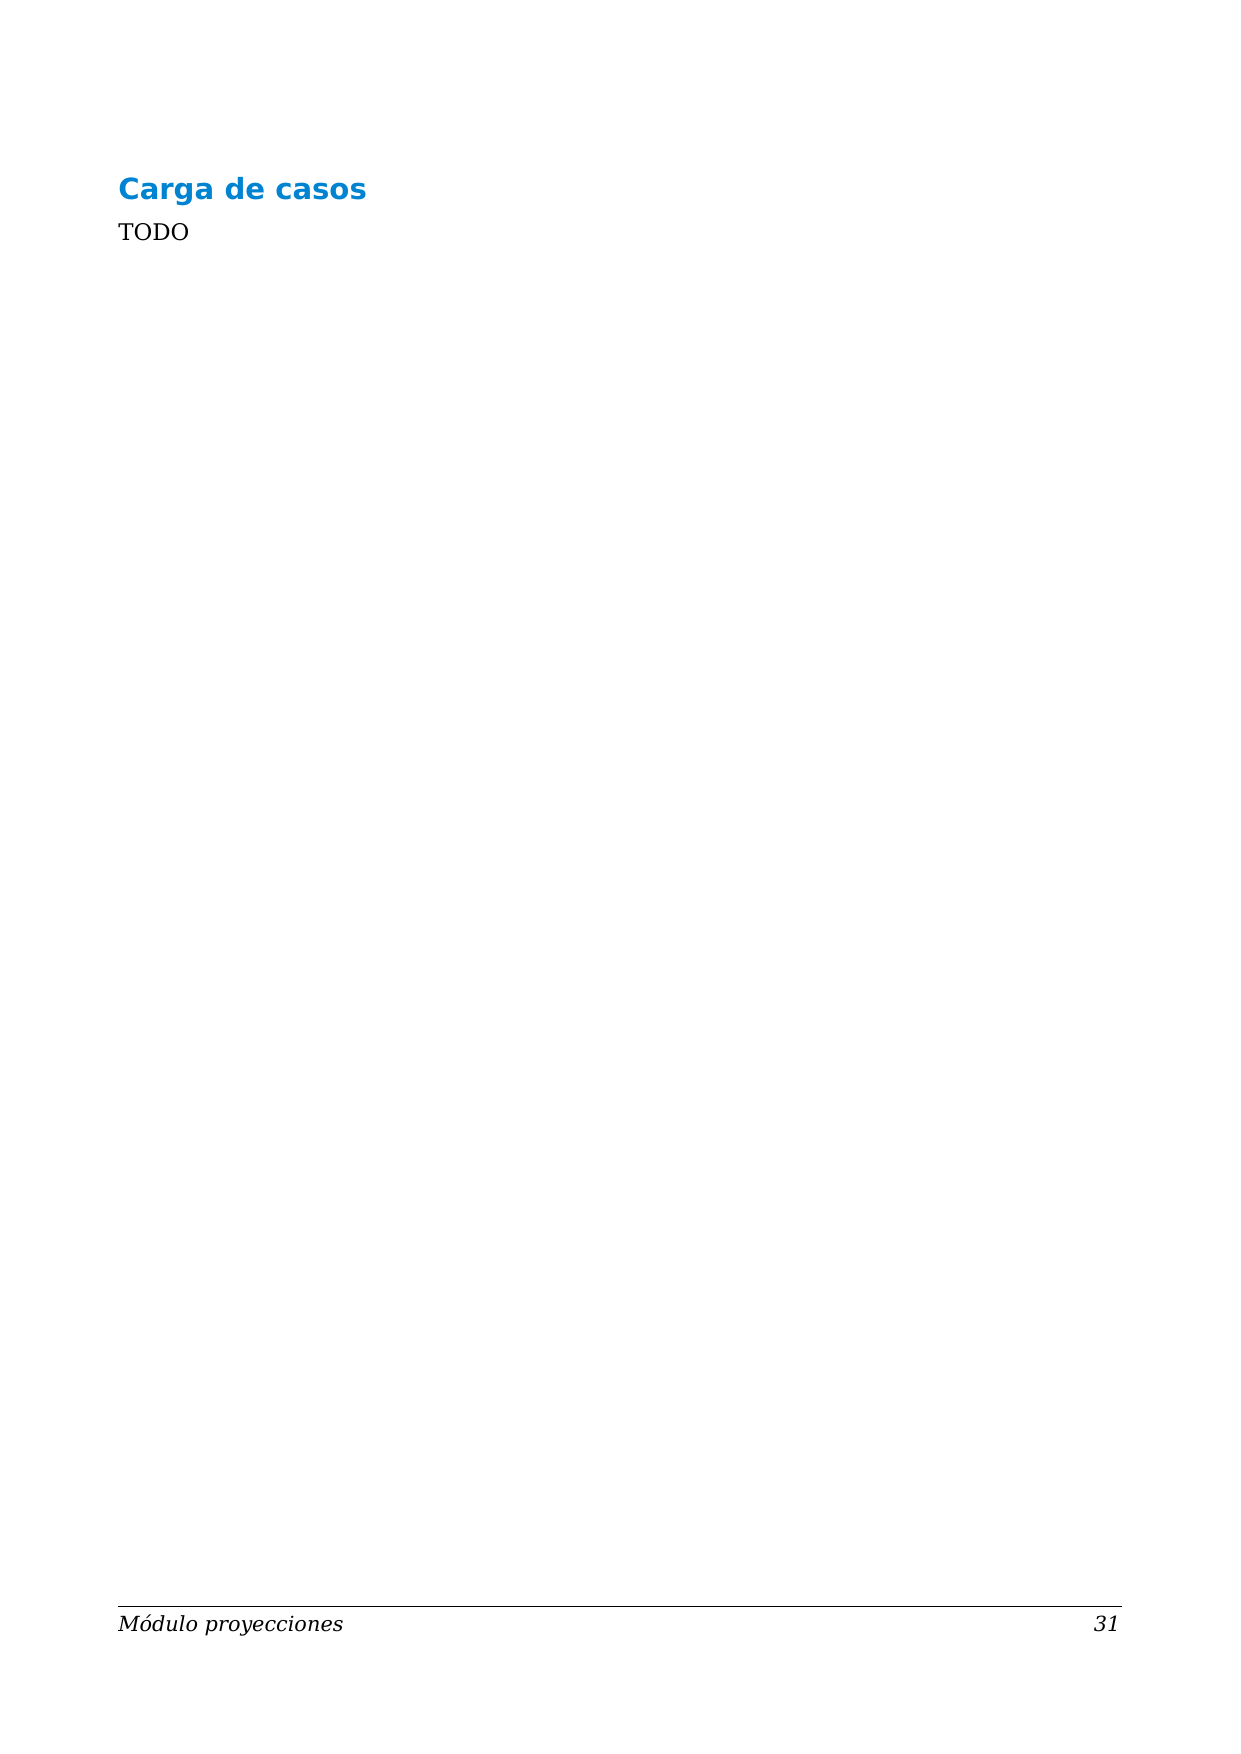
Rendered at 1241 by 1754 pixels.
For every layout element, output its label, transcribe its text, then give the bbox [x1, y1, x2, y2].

subtitle Carga de casos [118, 173, 1122, 207]
text TODO [118, 219, 1122, 246]
